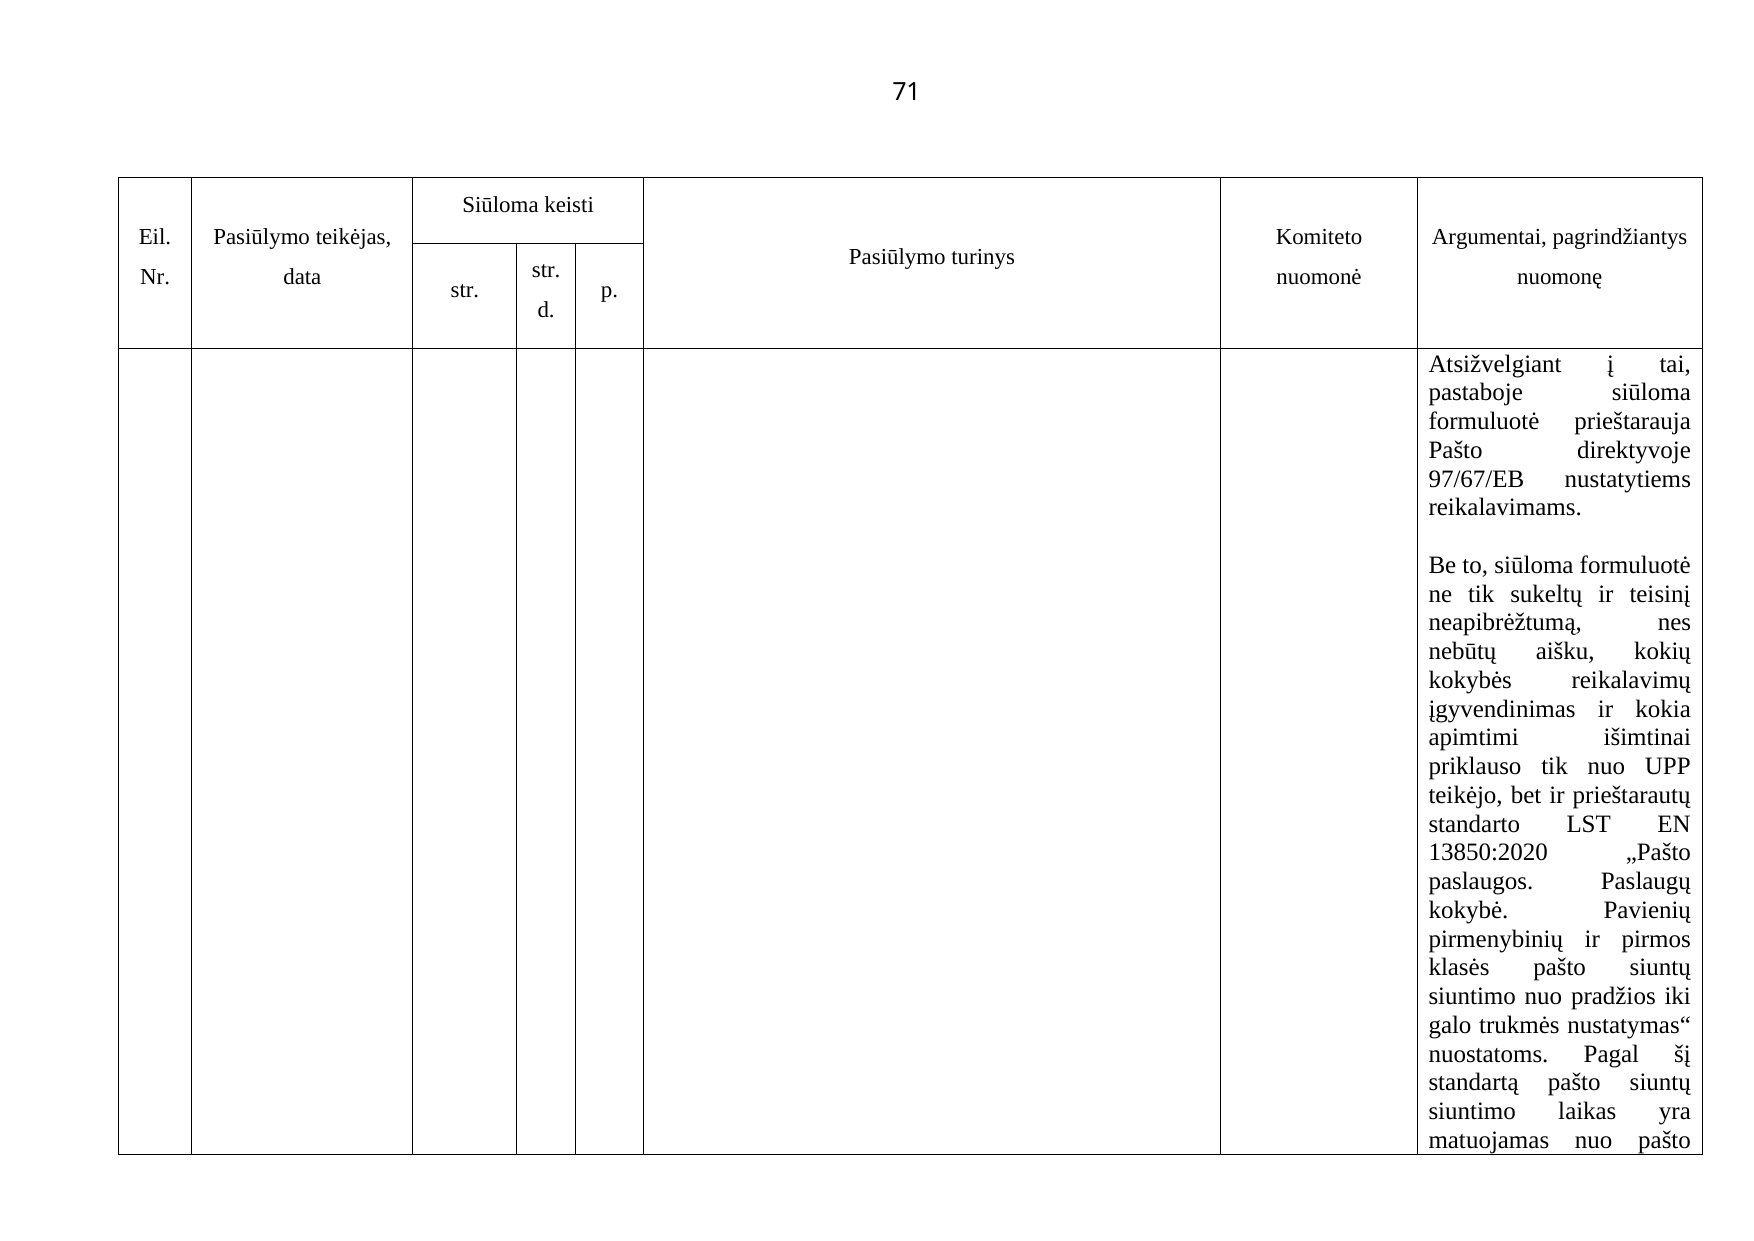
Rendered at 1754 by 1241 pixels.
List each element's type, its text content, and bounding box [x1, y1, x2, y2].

table_cell str. d. [517, 244, 575, 348]
table_cell [517, 349, 575, 1154]
table_header Pasiūlymo turinys [644, 178, 1220, 348]
table_cell [644, 349, 1220, 1154]
table_cell p. [576, 244, 643, 348]
table_cell [1221, 349, 1417, 1154]
table_cell [119, 349, 191, 1154]
table_cell str. [413, 244, 516, 348]
table_cell [413, 349, 516, 1154]
table_header Pasiūlymo teikėjas, data [192, 178, 412, 348]
table_header Siūloma keisti [413, 178, 643, 243]
table_header Komiteto nuomonė [1221, 178, 1417, 348]
table_cell [576, 349, 643, 1154]
table_cell [192, 349, 412, 1154]
table_cell Atsižvelgiant į tai, pastaboje siūloma formuluotė prieštarauja Pašto direktyvoje 97/67/EB nustatytiems reikalavimams. Be to, siūloma formuluotė ne tik sukeltų ir teisinį neapibrėžtumą, nes nebūtų aišku, kokių kokybės reikalavimų įgyvendinimas ir kokia apimtimi išimtinai priklauso tik nuo UPP teikėjo, bet ir prieštarautų standarto LST EN 13850:2020 „Pašto paslaugos. Paslaugų kokybė. Pavienių pirmenybinių ir pirmos klasės pašto siuntų siuntimo nuo pradžios iki galo trukmės nustatymas“ nuostatoms. Pagal šį standartą pašto siuntų siuntimo laikas yra matuojamas nuo pašto [1418, 349, 1702, 1154]
table_header Eil. Nr. [119, 178, 191, 348]
table_header Argumentai, pagrindžiantys nuomonę [1418, 178, 1702, 348]
